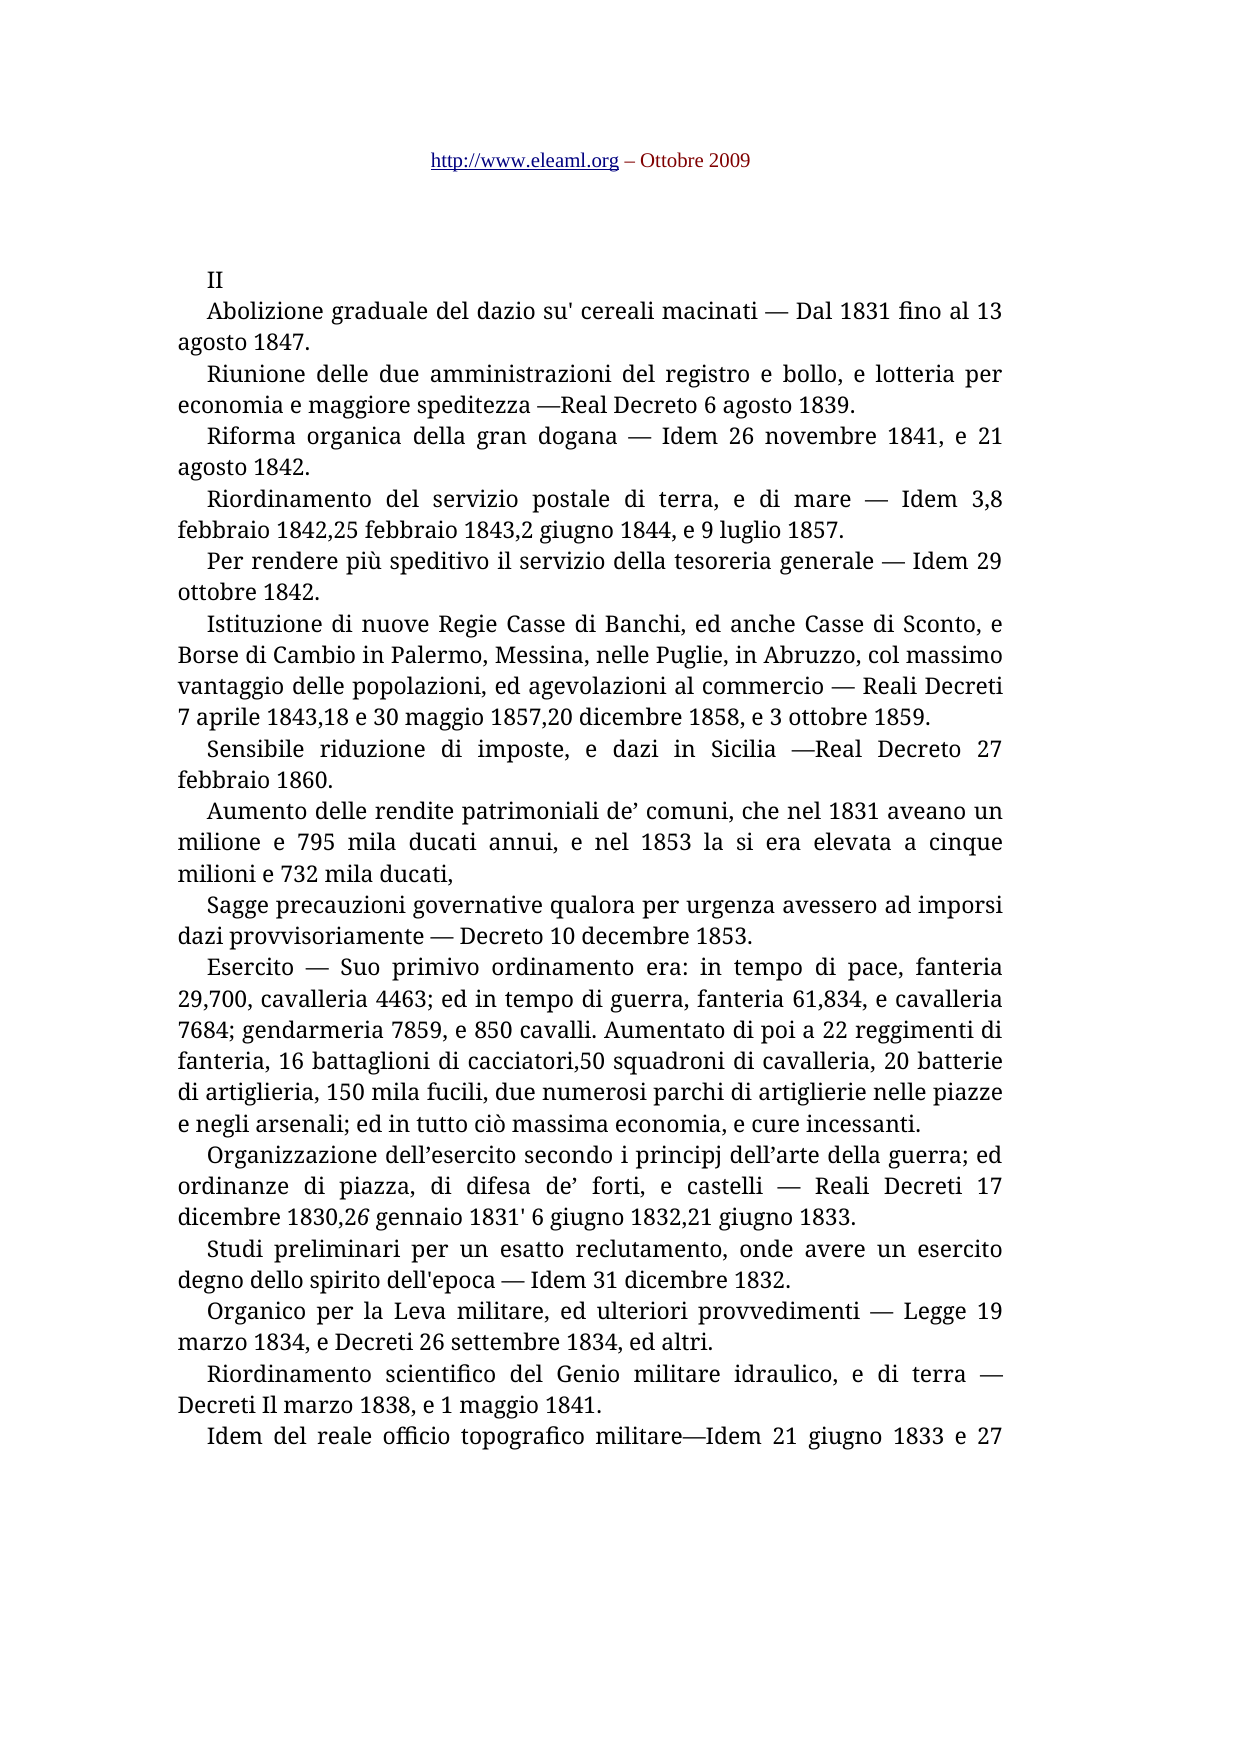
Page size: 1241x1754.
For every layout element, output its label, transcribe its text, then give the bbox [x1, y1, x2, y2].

text Idem del reale officio topografico militare—Idem 21 giugno 1833 e 27 [177, 1420, 1004, 1451]
text Aumento delle rendite patrimoniali de’ comuni, che nel 1831 aveano un milione e 795 mila ducati annui, e nel 1853 la si era elevata a cinque milioni e 732 mila ducati, [177, 795, 1004, 889]
text Studi preliminari per un esatto reclutamento, onde avere un esercito degno dello spirito dell'epoca — Idem 31 dicembre 1832. [177, 1232, 1004, 1295]
text Organico per la Leva militare, ed ulteriori provvedimenti — Legge 19 marzo 1834, e Decreti 26 settembre 1834, ed altri. [177, 1295, 1004, 1357]
text Riunione delle due amministrazioni del registro e bollo, e lotteria per economia e maggiore speditezza —Real Decreto 6 agosto 1839. [177, 357, 1004, 420]
text Sensibile riduzione di imposte, e dazi in Sicilia —Real Decreto 27 febbraio 1860. [177, 732, 1004, 795]
text Riordinamento scientifico del Genio militare idraulico, e di terra — Decreti Il marzo 1838, e 1 maggio 1841. [177, 1357, 1004, 1420]
text Sagge precauzioni governative qualora per urgenza avessero ad imporsi dazi provvisoriamente — Decreto 10 decembre 1853. [177, 889, 1004, 951]
text II [177, 264, 1004, 295]
text Riforma organica della gran dogana — Idem 26 novembre 1841, e 21 agosto 1842. [177, 420, 1004, 482]
text Organizzazione dell’esercito secondo i principj dell’arte della guerra; ed ordinanze di piazza, di difesa de’ forti, e castelli — Reali Decreti 17 dicembre 1830,26 gennaio 1831' 6 giugno 1832,21 giugno 1833. [177, 1139, 1004, 1232]
text Abolizione graduale del dazio su' cereali macinati — Dal 1831 fino al 13 agosto 1847. [177, 295, 1004, 357]
text Riordinamento del servizio postale di terra, e di mare — Idem 3,8 febbraio 1842,25 febbraio 1843,2 giugno 1844, e 9 luglio 1857. [177, 482, 1004, 545]
text Istituzione di nuove Regie Casse di Banchi, ed anche Casse di Sconto, e Borse di Cambio in Palermo, Messina, nelle Puglie, in Abruzzo, col massimo vantaggio delle popolazioni, ed agevolazioni al commercio — Reali Decreti 7 aprile 1843,18 e 30 maggio 1857,20 dicembre 1858, e 3 ottobre 1859. [177, 607, 1004, 732]
text Esercito — Suo primivo ordinamento era: in tempo di pace, fanteria 29,700, cavalleria 4463; ed in tempo di guerra, fanteria 61,834, e cavalleria 7684; gendarmeria 7859, e 850 cavalli. Aumentato di poi a 22 reggimenti di fanteria, 16 battaglioni di cacciatori,50 squadroni di cavalleria, 20 batterie di artiglieria, 150 mila fucili, due numerosi parchi di artiglierie nelle piazze e negli arsenali; ed in tutto ciò massima economia, e cure incessanti. [177, 951, 1004, 1139]
text Per rendere più speditivo il servizio della tesoreria generale — Idem 29 ottobre 1842. [177, 545, 1004, 607]
